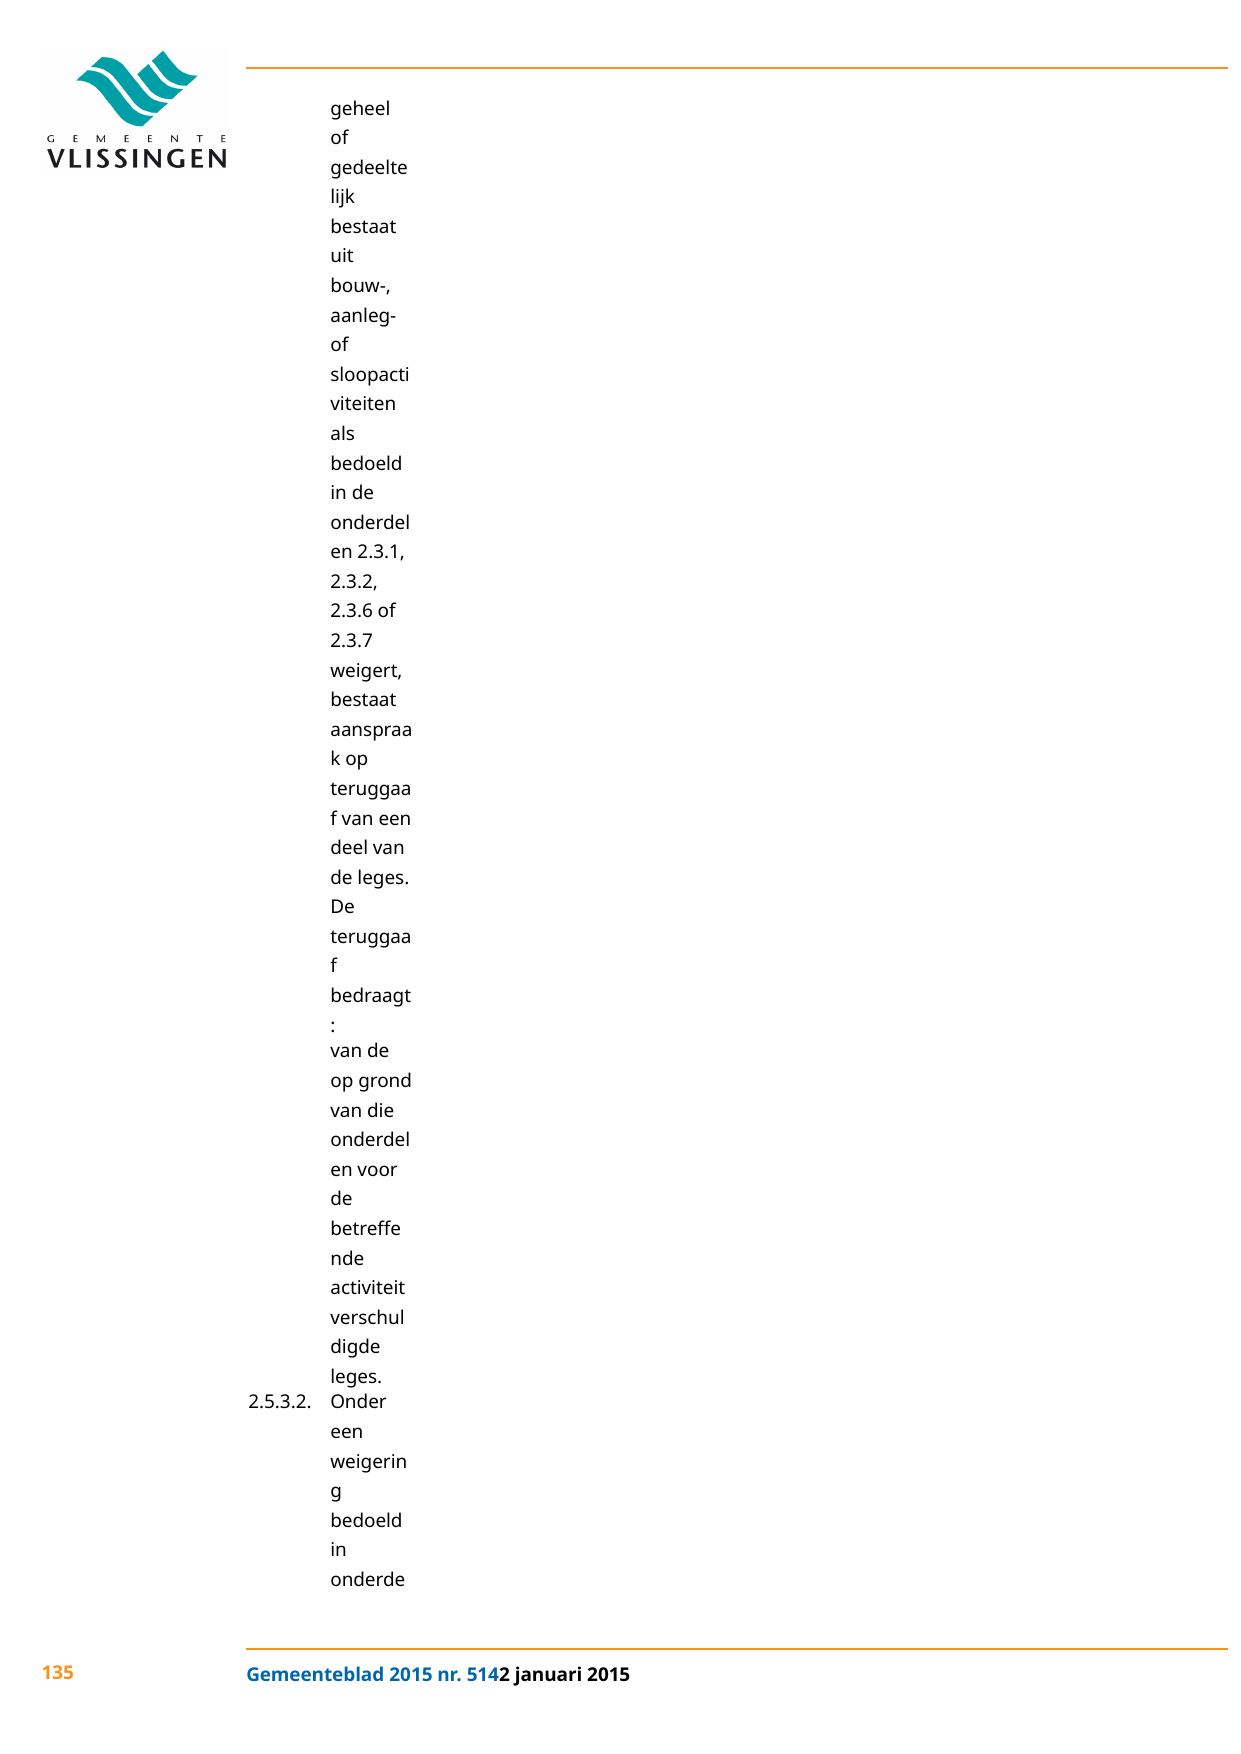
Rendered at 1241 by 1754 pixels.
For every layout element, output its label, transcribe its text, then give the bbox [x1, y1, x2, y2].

table_cell [987, 1038, 1069, 1389]
table_cell [741, 1389, 823, 1592]
table_cell [659, 1038, 741, 1389]
table_cell [412, 1038, 494, 1389]
table_cell 2.5.3.2. [248, 1389, 330, 1592]
table_cell Onder een weigering bedoeld in onderde [330, 1389, 412, 1592]
table_cell [577, 1038, 659, 1389]
table_cell [741, 95, 823, 1038]
table_cell [494, 1389, 577, 1592]
table_cell [494, 1038, 577, 1389]
table_cell [1069, 1389, 1152, 1592]
table_cell [905, 1389, 987, 1592]
table_cell [823, 95, 905, 1038]
table_cell [248, 1038, 330, 1389]
table_cell [987, 1389, 1069, 1592]
table_cell van de op grond van die onderdelen voor de betreffende activiteit verschuldigde leges. [330, 1038, 412, 1389]
table_cell [577, 1389, 659, 1592]
table_cell [905, 95, 987, 1038]
table_cell [494, 95, 577, 1038]
table_cell [412, 1389, 494, 1592]
table_cell [412, 95, 494, 1038]
table_cell [659, 1389, 741, 1592]
table_cell [577, 95, 659, 1038]
table_cell geheel of gedeeltelijk bestaat uit bouw-, aanleg- of sloopactiviteiten als bedoeld in de onderdelen 2.3.1, 2.3.2, 2.3.6 of 2.3.7 weigert, bestaat aanspraak op teruggaaf van een deel van de leges. De teruggaaf bedraagt: [330, 95, 412, 1038]
table_cell [741, 1038, 823, 1389]
table_cell [823, 1038, 905, 1389]
table_cell [823, 1389, 905, 1592]
table_cell [659, 95, 741, 1038]
table_cell [905, 1038, 987, 1389]
table_cell [248, 95, 330, 1038]
table_cell [987, 95, 1069, 1038]
table_cell [1069, 1038, 1152, 1389]
table_cell [1069, 95, 1152, 1038]
picture [41, 47, 231, 172]
